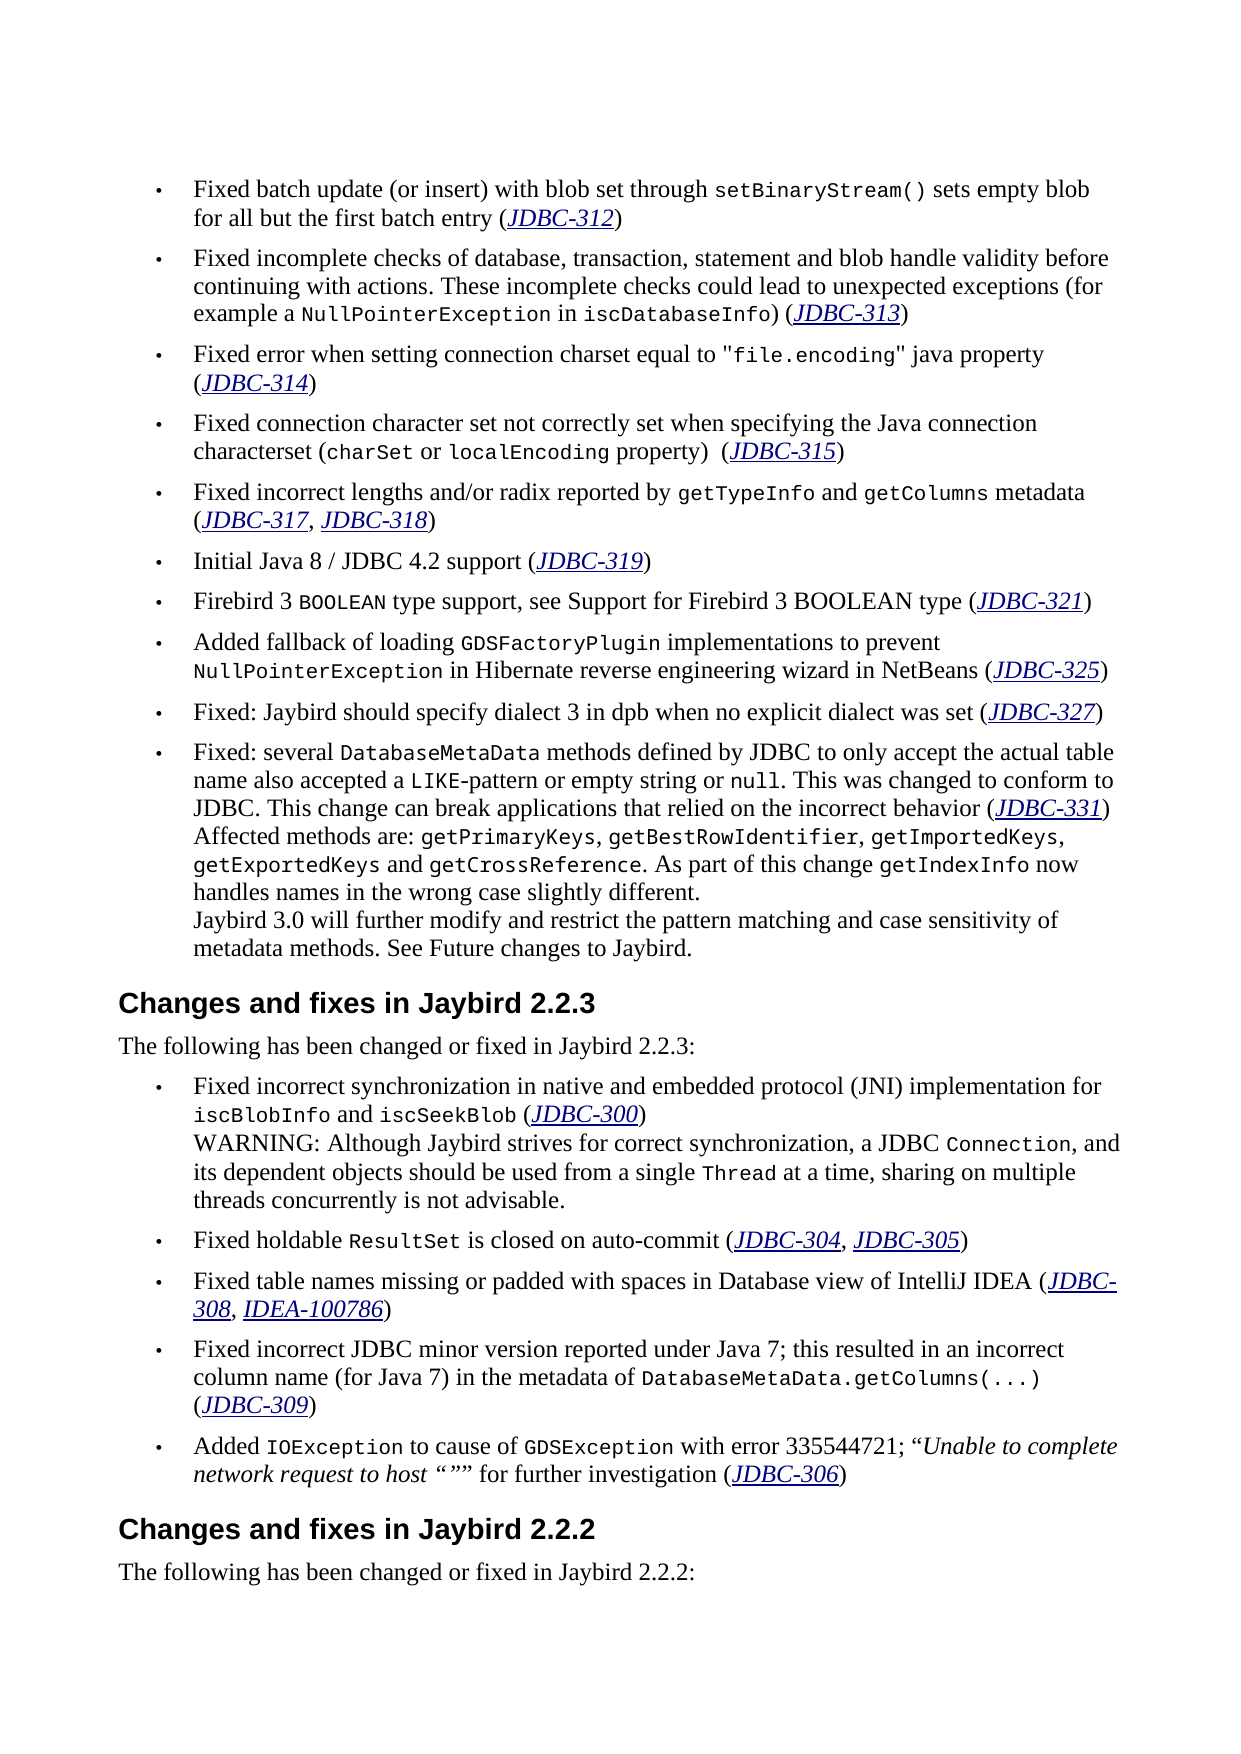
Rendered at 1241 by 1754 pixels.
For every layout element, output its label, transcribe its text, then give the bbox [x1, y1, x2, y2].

list Fixed table names missing or padded with spaces in Database view of IntelliJ IDEA (JDBC-308, IDEA-100786) [156, 1267, 1122, 1323]
list Fixed: Jaybird should specify dialect 3 in dpb when no explicit dialect was set (JDBC-327) [156, 698, 1122, 725]
list Fixed incorrect JDBC minor version reported under Java 7; this resulted in an incorrect column name (for Java 7) in the metadata of DatabaseMetaData.getColumns(...) (JDBC-309) [156, 1335, 1122, 1419]
list Fixed batch update (or insert) with blob set through setBinaryStream() sets empty blob for all but the first batch entry (JDBC-312) [156, 175, 1122, 232]
list Initial Java 8 / JDBC 4.2 support (JDBC-319) [156, 547, 1122, 574]
text The following has been changed or fixed in Jaybird 2.2.3: [118, 1032, 1122, 1059]
list Added fallback of loading GDSFactoryPlugin implementations to prevent NullPointerException in Hibernate reverse engineering wizard in NetBeans (JDBC-325) [156, 628, 1122, 685]
list Fixed connection character set not correctly set when specifying the Java connection characterset (charSet or localEncoding property) (JDBC-315) [156, 409, 1122, 466]
subtitle Changes and fixes in Jaybird 2.2.2 [118, 1513, 1122, 1546]
list Fixed incomplete checks of database, transaction, statement and blob handle validity before continuing with actions. These incomplete checks could lead to unexpected exceptions (for example a NullPointerException in iscDatabaseInfo) (JDBC-313) [156, 244, 1122, 328]
list Fixed holdable ResultSet is closed on auto-commit (JDBC-304, JDBC-305) [156, 1226, 1122, 1255]
list Fixed error when setting connection charset equal to "file.encoding" java property (JDBC-314) [156, 341, 1122, 397]
list Fixed: several DatabaseMetaData methods defined by JDBC to only accept the actual table name also accepted a LIKE-pattern or empty string or null. This was changed to conform to JDBC. This change can break applications that relied on the incorrect behavior (JDBC-331) Affected methods are: getPrimaryKeys, getBestRowIdentifier, getImportedKeys, getExportedKeys and getCrossReference. As part of this change getIndexInfo now handles names in the wrong case slightly different. Jaybird 3.0 will further modify and restrict the pattern matching and case sensitivity of metadata methods. See Future changes to Jaybird. [156, 738, 1122, 962]
text The following has been changed or fixed in Jaybird 2.2.2: [118, 1558, 1122, 1586]
list Firebird 3 BOOLEAN type support, see Support for Firebird 3 BOOLEAN type (JDBC-321) [156, 587, 1122, 616]
list Fixed incorrect synchronization in native and embedded protocol (JNI) implementation for iscBlobInfo and iscSeekBlob (JDBC-300) WARNING: Although Jaybird strives for correct synchronization, a JDBC Connection, and its dependent objects should be used from a single Thread at a time, sharing on multiple threads concurrently is not advisable. [156, 1072, 1122, 1214]
subtitle Changes and fixes in Jaybird 2.2.3 [118, 987, 1122, 1019]
list Added IOException to cause of GDSException with error 335544721; “Unable to complete network request to host “”” for further investigation (JDBC-306) [156, 1432, 1122, 1488]
list Fixed incorrect lengths and/or radix reported by getTypeInfo and getColumns metadata (JDBC-317, JDBC-318) [156, 478, 1122, 534]
